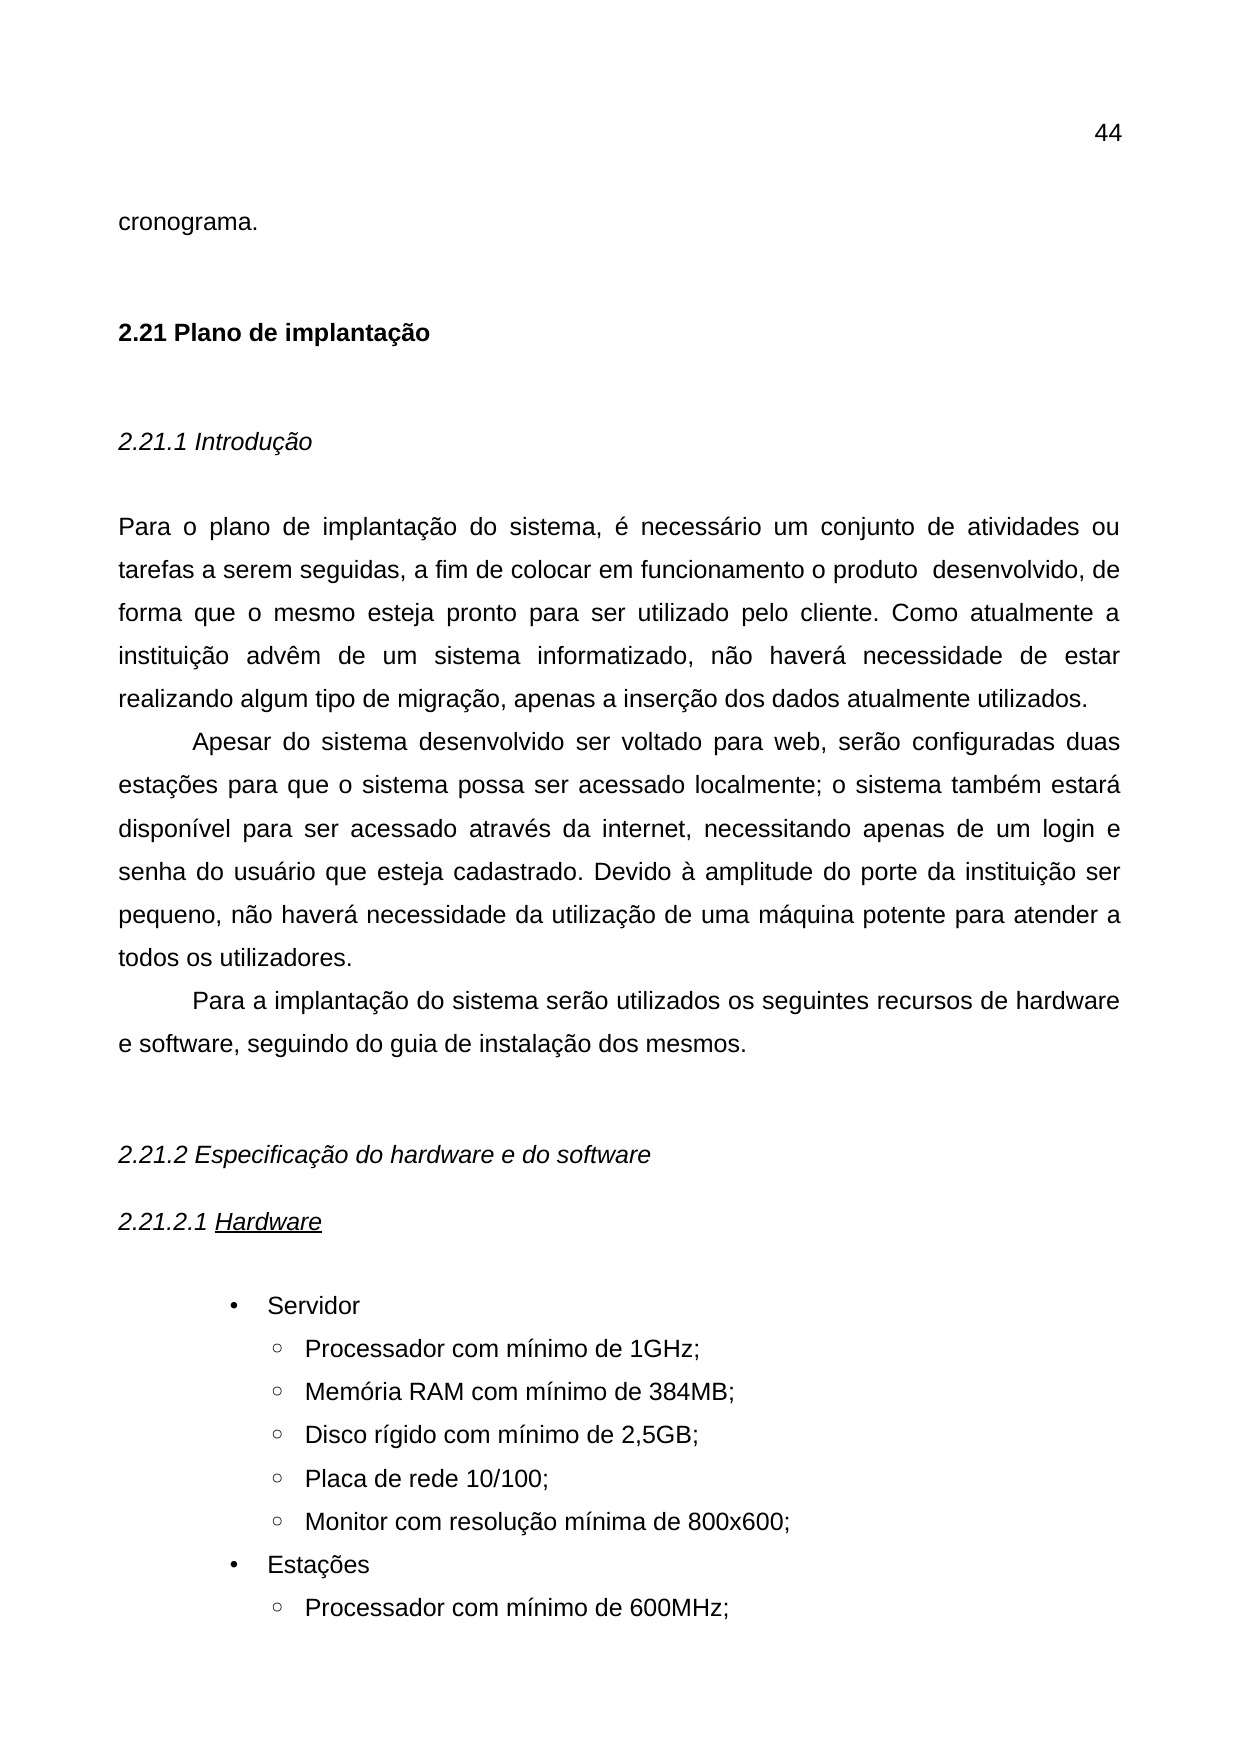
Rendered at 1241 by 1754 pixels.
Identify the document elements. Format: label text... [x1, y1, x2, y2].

subtitle 2.21 Plano de implantação [118, 318, 1122, 347]
list Disco rígido com mínimo de 2,5GB; [267, 1421, 1122, 1449]
subtitle 2.21.2 Especificação do hardware e do software [118, 1140, 1122, 1169]
text Apesar do sistema desenvolvido ser voltado para web, serão configuradas duas estações para que o sistema possa ser acessado localmente; o sistema também estará disponível para ser acessado através da internet, necessitando apenas de um login e senha do usuário que esteja cadastrado. Devido à amplitude do porte da instituição ser pequeno, não haverá necessidade da utilização de uma máquina potente para atender a todos os utilizadores. [118, 727, 1122, 972]
subtitle 2.21.1 Introdução [118, 427, 1122, 456]
list Processador com mínimo de 1GHz; [267, 1334, 1122, 1363]
list Servidor [229, 1291, 1122, 1320]
text cronograma. [118, 207, 1122, 235]
list Estações [229, 1550, 1122, 1579]
list Monitor com resolução mínima de 800x600; [267, 1507, 1122, 1536]
subtitle 2.21.2.1 Hardware [118, 1207, 1122, 1235]
text Para o plano de implantação do sistema, é necessário um conjunto de atividades ou tarefas a serem seguidas, a fim de colocar em funcionamento o produto desenvolvido, de forma que o mesmo esteja pronto para ser utilizado pelo cliente. Como atualmente a instituição advêm de um sistema informatizado, não haverá necessidade de estar realizando algum tipo de migração, apenas a inserção dos dados atualmente utilizados. [118, 512, 1122, 713]
text Para a implantação do sistema serão utilizados os seguintes recursos de hardware e software, seguindo do guia de instalação dos mesmos. [118, 986, 1122, 1058]
list Placa de rede 10/100; [267, 1464, 1122, 1493]
list Memória RAM com mínimo de 384MB; [267, 1377, 1122, 1406]
list Processador com mínimo de 600MHz; [267, 1593, 1122, 1622]
